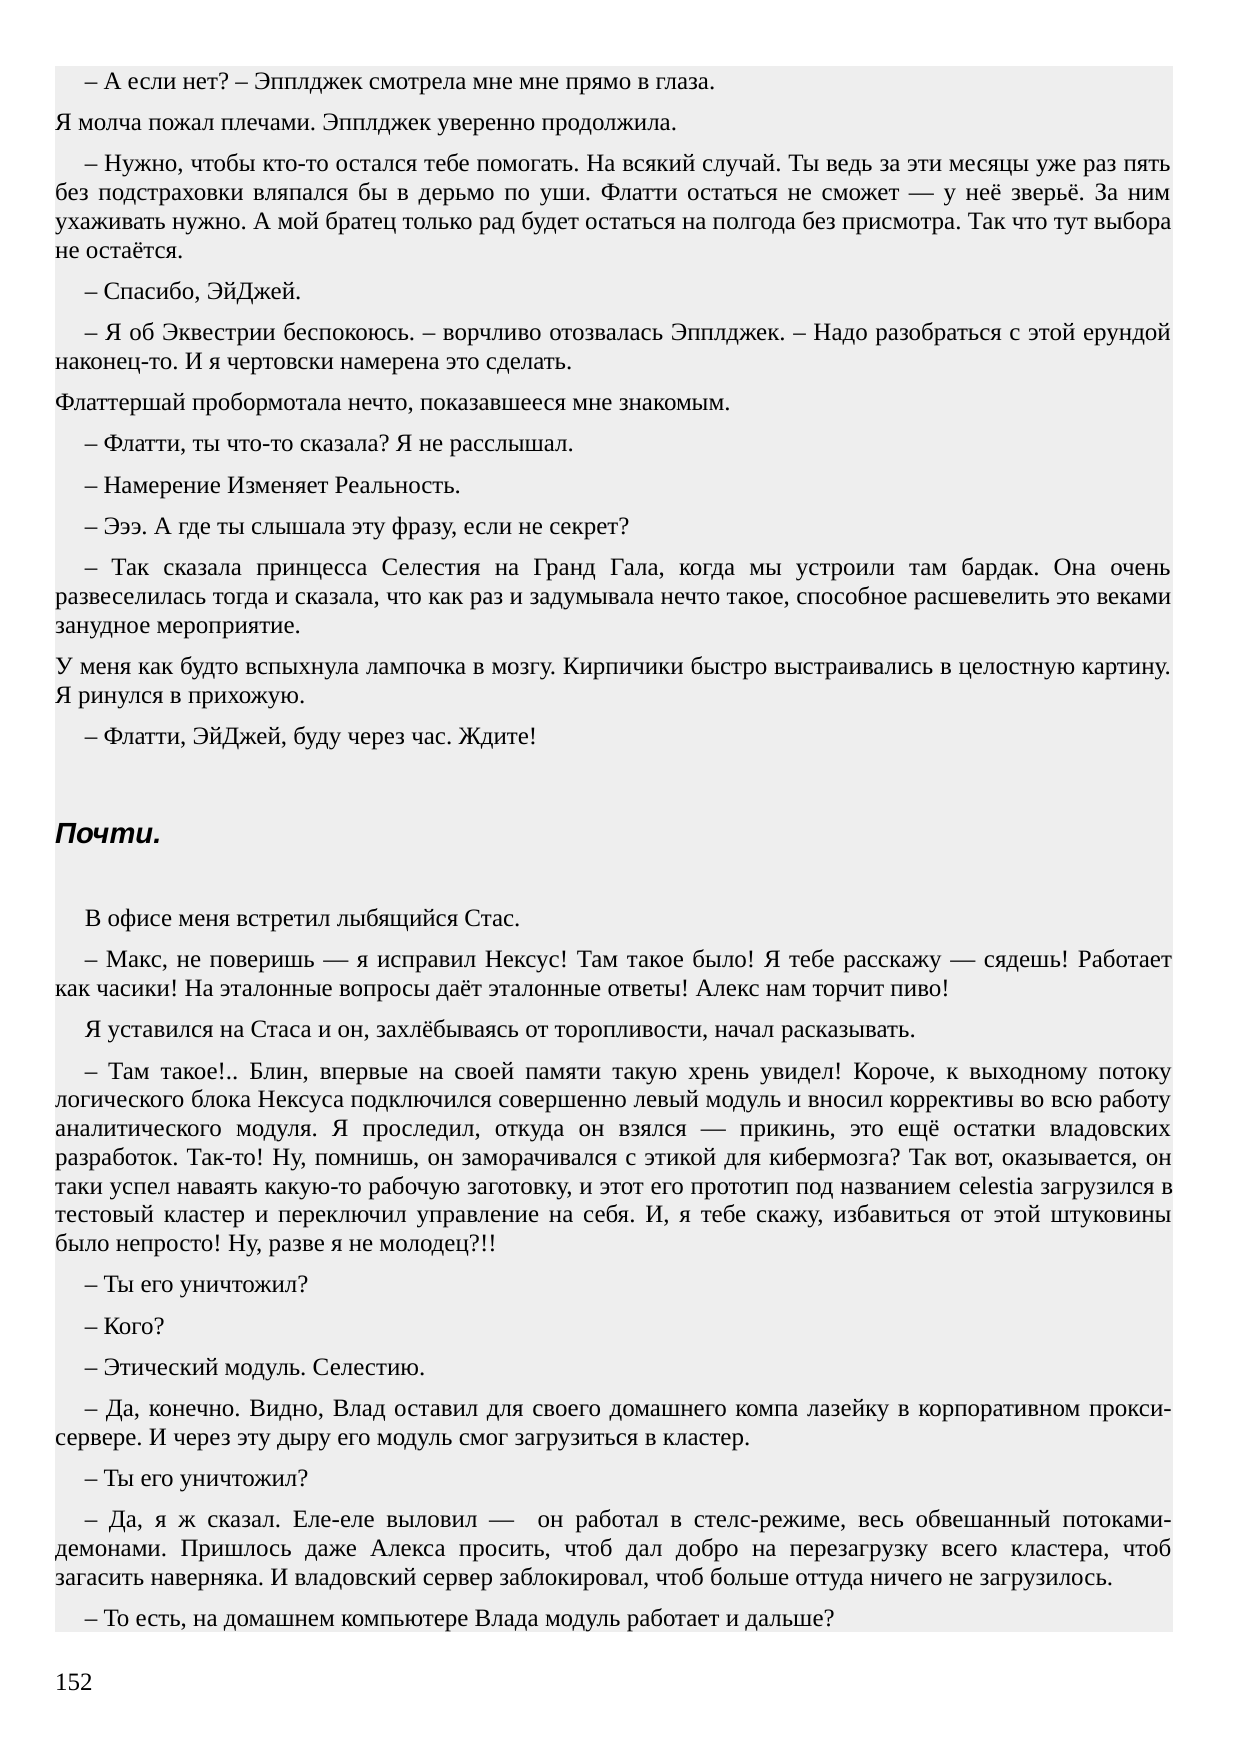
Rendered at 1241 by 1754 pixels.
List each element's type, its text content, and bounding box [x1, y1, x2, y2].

text – Этический модуль. Селестию. [55, 1352, 1173, 1381]
text – Я об Эквестрии беспокоюсь. – ворчливо отозвалась Эпплджек. – Надо разобраться с этой ерундой наконец-то. И я чертовски намерена это сделать. [55, 317, 1173, 375]
text – Ты его уничтожил? [55, 1269, 1173, 1298]
text – Макс, не поверишь — я исправил Нексус! Там такое было! Я тебе расскажу — сядешь! Работает как часики! На эталонные вопросы даёт эталонные ответы! Алекс нам торчит пиво! [55, 944, 1173, 1002]
subtitle Почти. [55, 816, 1173, 849]
text – Кого? [55, 1311, 1173, 1339]
text – То есть, на домашнем компьютере Влада модуль работает и дальше? [55, 1603, 1173, 1632]
text – А если нет? – Эпплджек смотрела мне мне прямо в глаза. [55, 66, 1173, 95]
text В офисе меня встретил лыбящийся Стас. [55, 903, 1173, 932]
list Я молча пожал плечами. Эпплджек уверенно продолжила. [55, 107, 1173, 136]
text – Спасибо, ЭйДжей. [55, 276, 1173, 305]
text – Нужно, чтобы кто-то остался тебе помогать. На всякий случай. Ты ведь за эти месяцы уже раз пять без подстраховки вляпался бы в дерьмо по уши. Флатти остаться не сможет — у неё зверьё. За ним ухаживать нужно. А мой братец только рад будет остаться на полгода без присмотра. Так что тут выбора не остаётся. [55, 148, 1173, 263]
text – Да, конечно. Видно, Влад оставил для своего домашнего компа лазейку в корпоративном прокси-сервере. И через эту дыру его модуль смог загрузиться в кластер. [55, 1393, 1173, 1451]
list У меня как будто вспыхнула лампочка в мозгу. Кирпичики быстро выстраивались в целостную картину. Я ринулся в прихожую. [55, 651, 1173, 708]
text – Эээ. А где ты слышала эту фразу, если не секрет? [55, 511, 1173, 540]
text – Ты его уничтожил? [55, 1463, 1173, 1492]
text – Там такое!.. Блин, впервые на своей памяти такую хрень увидел! Короче, к выходному потоку логического блока Нексуса подключился совершенно левый модуль и вносил коррективы во всю работу аналитического модуля. Я проследил, откуда он взялся — прикинь, это ещё остатки владовских разработок. Так-то! Ну, помнишь, он заморачивался с этикой для кибермозга? Так вот, оказывается, он таки успел наваять какую-то рабочую заготовку, и этот его прототип под названием celestia загрузился в тестовый кластер и переключил управление на себя. И, я тебе скажу, избавиться от этой штуковины было непросто! Ну, разве я не молодец?!! [55, 1056, 1173, 1257]
list Флаттершай пробормотала нечто, показавшееся мне знакомым. [55, 387, 1173, 416]
text – Флатти, ЭйДжей, буду через час. Ждите! [55, 721, 1173, 750]
text – Флатти, ты что-то сказала? Я не расслышал. [55, 428, 1173, 457]
text Я уставился на Стаса и он, захлёбываясь от торопливости, начал расказывать. [55, 1014, 1173, 1043]
text – Намерение Изменяет Реальность. [55, 470, 1173, 498]
text – Так сказала принцесса Селестия на Гранд Гала, когда мы устроили там бардак. Она очень развеселилась тогда и сказала, что как раз и задумывала нечто такое, способное расшевелить это веками занудное мероприятие. [55, 552, 1173, 638]
text – Да, я ж сказал. Еле-еле выловил — он работал в стелс-режиме, весь обвешанный потоками-демонами. Пришлось даже Алекса просить, чтоб дал добро на перезагрузку всего кластера, чтоб загасить наверняка. И владовский сервер заблокировал, чтоб больше оттуда ничего не загрузилось. [55, 1504, 1173, 1591]
